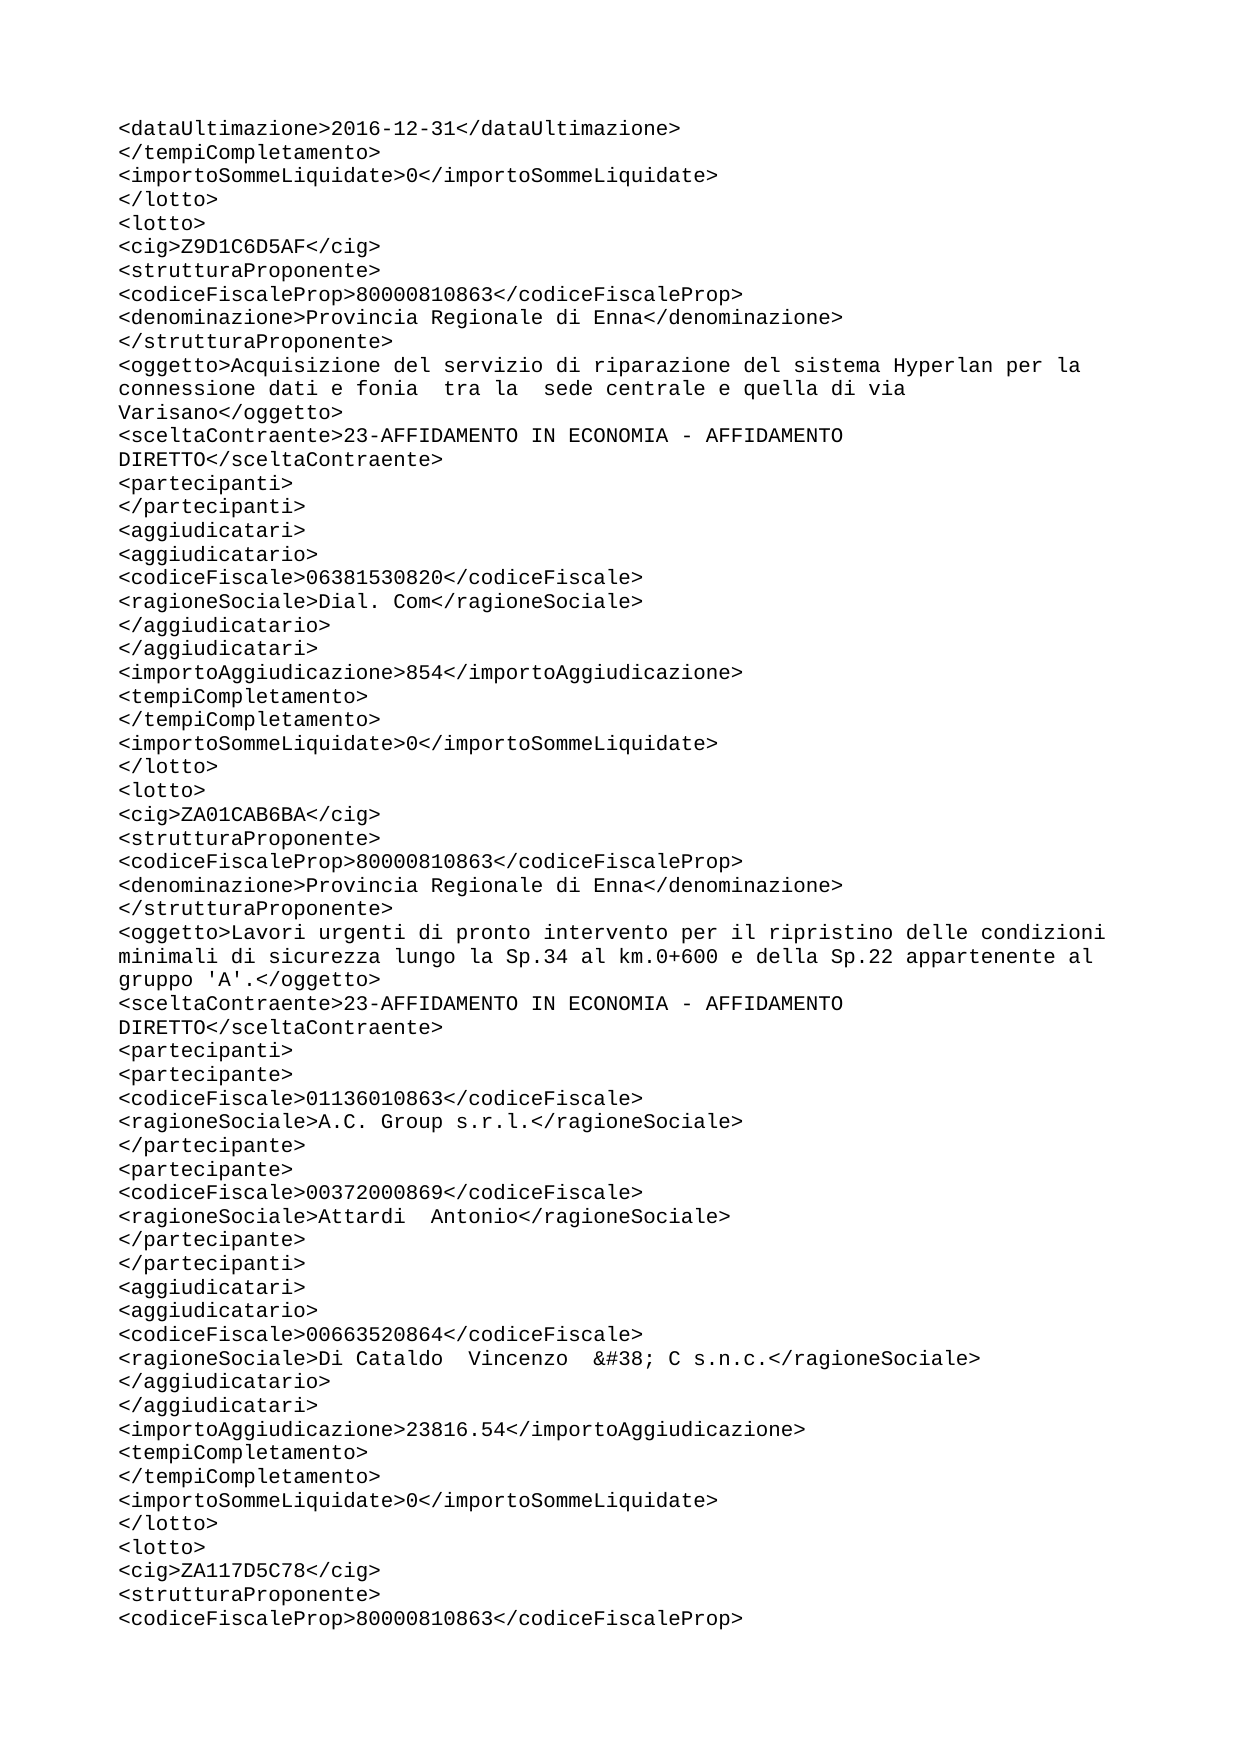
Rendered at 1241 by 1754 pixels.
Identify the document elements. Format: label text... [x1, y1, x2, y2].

text <denominazione>Provincia Regionale di Enna</denominazione> [118, 875, 1122, 898]
text <ragioneSociale>A.C. Group s.r.l.</ragioneSociale> [118, 1111, 1122, 1135]
text <partecipanti> [118, 1040, 1122, 1064]
text </aggiudicatario> [118, 615, 1122, 638]
text <importoAggiudicazione>854</importoAggiudicazione> [118, 662, 1122, 686]
text </lotto> [118, 189, 1122, 213]
text </partecipanti> [118, 496, 1122, 520]
text <codiceFiscaleProp>80000810863</codiceFiscaleProp> [118, 851, 1122, 875]
text <oggetto>Acquisizione del servizio di riparazione del sistema Hyperlan per la connessione dati e fonia tra la sede centrale e quella di via Varisano</oggetto> [118, 354, 1122, 426]
text <cig>Z9D1C6D5AF</cig> [118, 236, 1122, 260]
text </strutturaProponente> [118, 898, 1122, 922]
text </partecipanti> [118, 1253, 1122, 1277]
text <ragioneSociale>Attardi Antonio</ragioneSociale> [118, 1206, 1122, 1229]
text <partecipanti> [118, 473, 1122, 496]
text <importoSommeLiquidate>0</importoSommeLiquidate> [118, 733, 1122, 757]
text </partecipante> [118, 1229, 1122, 1253]
text <aggiudicatario> [118, 544, 1122, 567]
text <tempiCompletamento> [118, 1442, 1122, 1466]
text <lotto> [118, 780, 1122, 804]
text <strutturaProponente> [118, 260, 1122, 284]
text <ragioneSociale>Dial. Com</ragioneSociale> [118, 591, 1122, 615]
text <sceltaContraente>23-AFFIDAMENTO IN ECONOMIA - AFFIDAMENTO DIRETTO</sceltaContraente> [118, 993, 1122, 1040]
text <lotto> [118, 213, 1122, 236]
text <dataUltimazione>2016-12-31</dataUltimazione> [118, 118, 1122, 142]
text <importoSommeLiquidate>0</importoSommeLiquidate> [118, 165, 1122, 189]
text </lotto> [118, 1513, 1122, 1537]
text <codiceFiscale>00663520864</codiceFiscale> [118, 1324, 1122, 1348]
text </lotto> [118, 757, 1122, 780]
text <aggiudicatari> [118, 520, 1122, 544]
text </strutturaProponente> [118, 331, 1122, 354]
text <importoAggiudicazione>23816.54</importoAggiudicazione> [118, 1419, 1122, 1442]
text <sceltaContraente>23-AFFIDAMENTO IN ECONOMIA - AFFIDAMENTO DIRETTO</sceltaContraente> [118, 426, 1122, 473]
text <aggiudicatari> [118, 1277, 1122, 1300]
text </aggiudicatari> [118, 1395, 1122, 1419]
text <denominazione>Provincia Regionale di Enna</denominazione> [118, 307, 1122, 331]
text </tempiCompletamento> [118, 142, 1122, 165]
text <tempiCompletamento> [118, 686, 1122, 709]
text <cig>ZA117D5C78</cig> [118, 1561, 1122, 1584]
text </aggiudicatari> [118, 638, 1122, 662]
text <strutturaProponente> [118, 1584, 1122, 1608]
text <lotto> [118, 1537, 1122, 1561]
text <cig>ZA01CAB6BA</cig> [118, 804, 1122, 827]
text </partecipante> [118, 1135, 1122, 1158]
text <partecipante> [118, 1064, 1122, 1088]
text </tempiCompletamento> [118, 709, 1122, 733]
text </aggiudicatario> [118, 1371, 1122, 1395]
text <partecipante> [118, 1158, 1122, 1182]
text <oggetto>Lavori urgenti di pronto intervento per il ripristino delle condizioni minimali di sicurezza lungo la Sp.34 al km.0+600 e della Sp.22 appartenente al gruppo 'A'.</oggetto> [118, 922, 1122, 993]
text <codiceFiscaleProp>80000810863</codiceFiscaleProp> [118, 284, 1122, 307]
text <codiceFiscaleProp>80000810863</codiceFiscaleProp> [118, 1608, 1122, 1631]
text <strutturaProponente> [118, 827, 1122, 851]
text <importoSommeLiquidate>0</importoSommeLiquidate> [118, 1489, 1122, 1513]
text <codiceFiscale>01136010863</codiceFiscale> [118, 1088, 1122, 1111]
text <codiceFiscale>06381530820</codiceFiscale> [118, 567, 1122, 591]
text </tempiCompletamento> [118, 1466, 1122, 1489]
text <ragioneSociale>Di Cataldo Vincenzo &#38; C s.n.c.</ragioneSociale> [118, 1348, 1122, 1371]
text <codiceFiscale>00372000869</codiceFiscale> [118, 1182, 1122, 1206]
text <aggiudicatario> [118, 1300, 1122, 1324]
